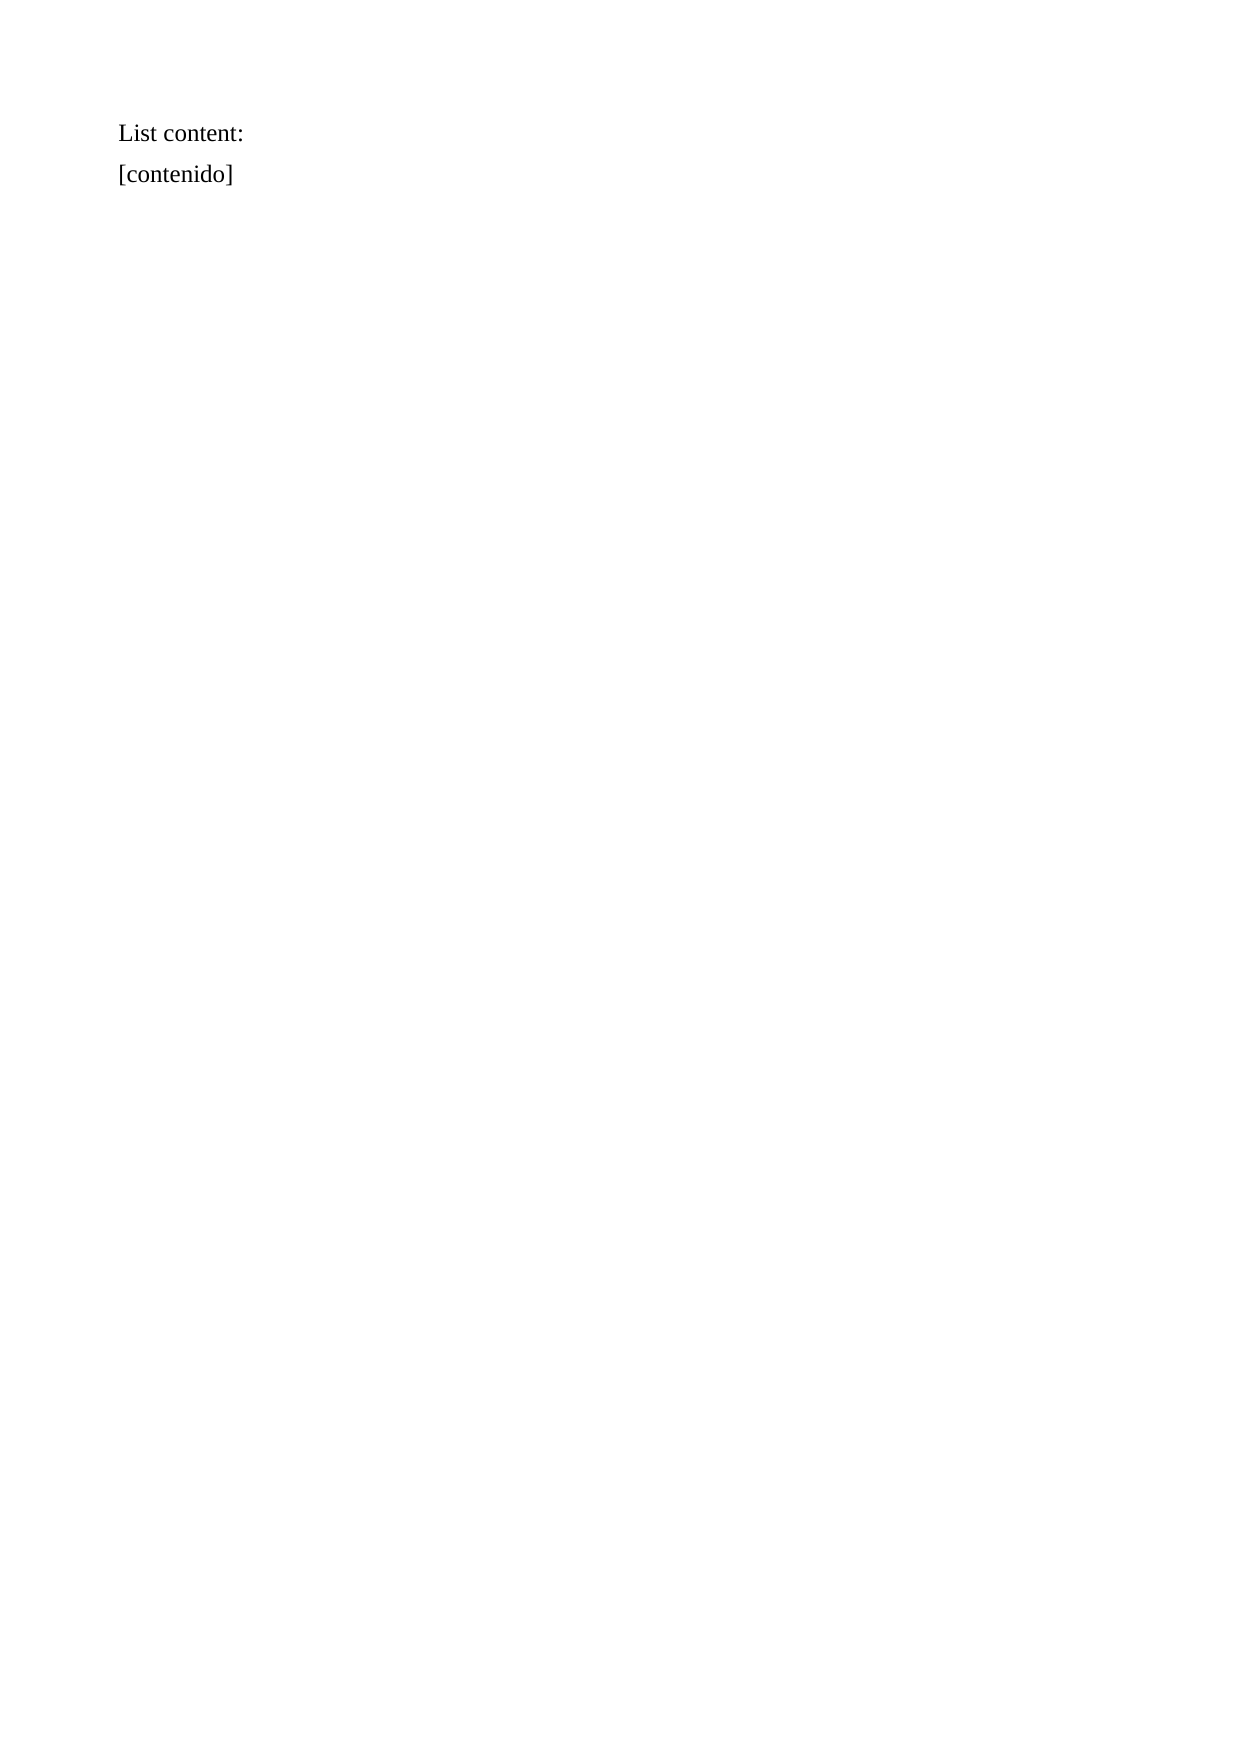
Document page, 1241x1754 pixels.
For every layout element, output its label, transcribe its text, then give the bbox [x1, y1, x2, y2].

text List content: [118, 118, 1122, 147]
text [contenido] [118, 159, 1122, 188]
